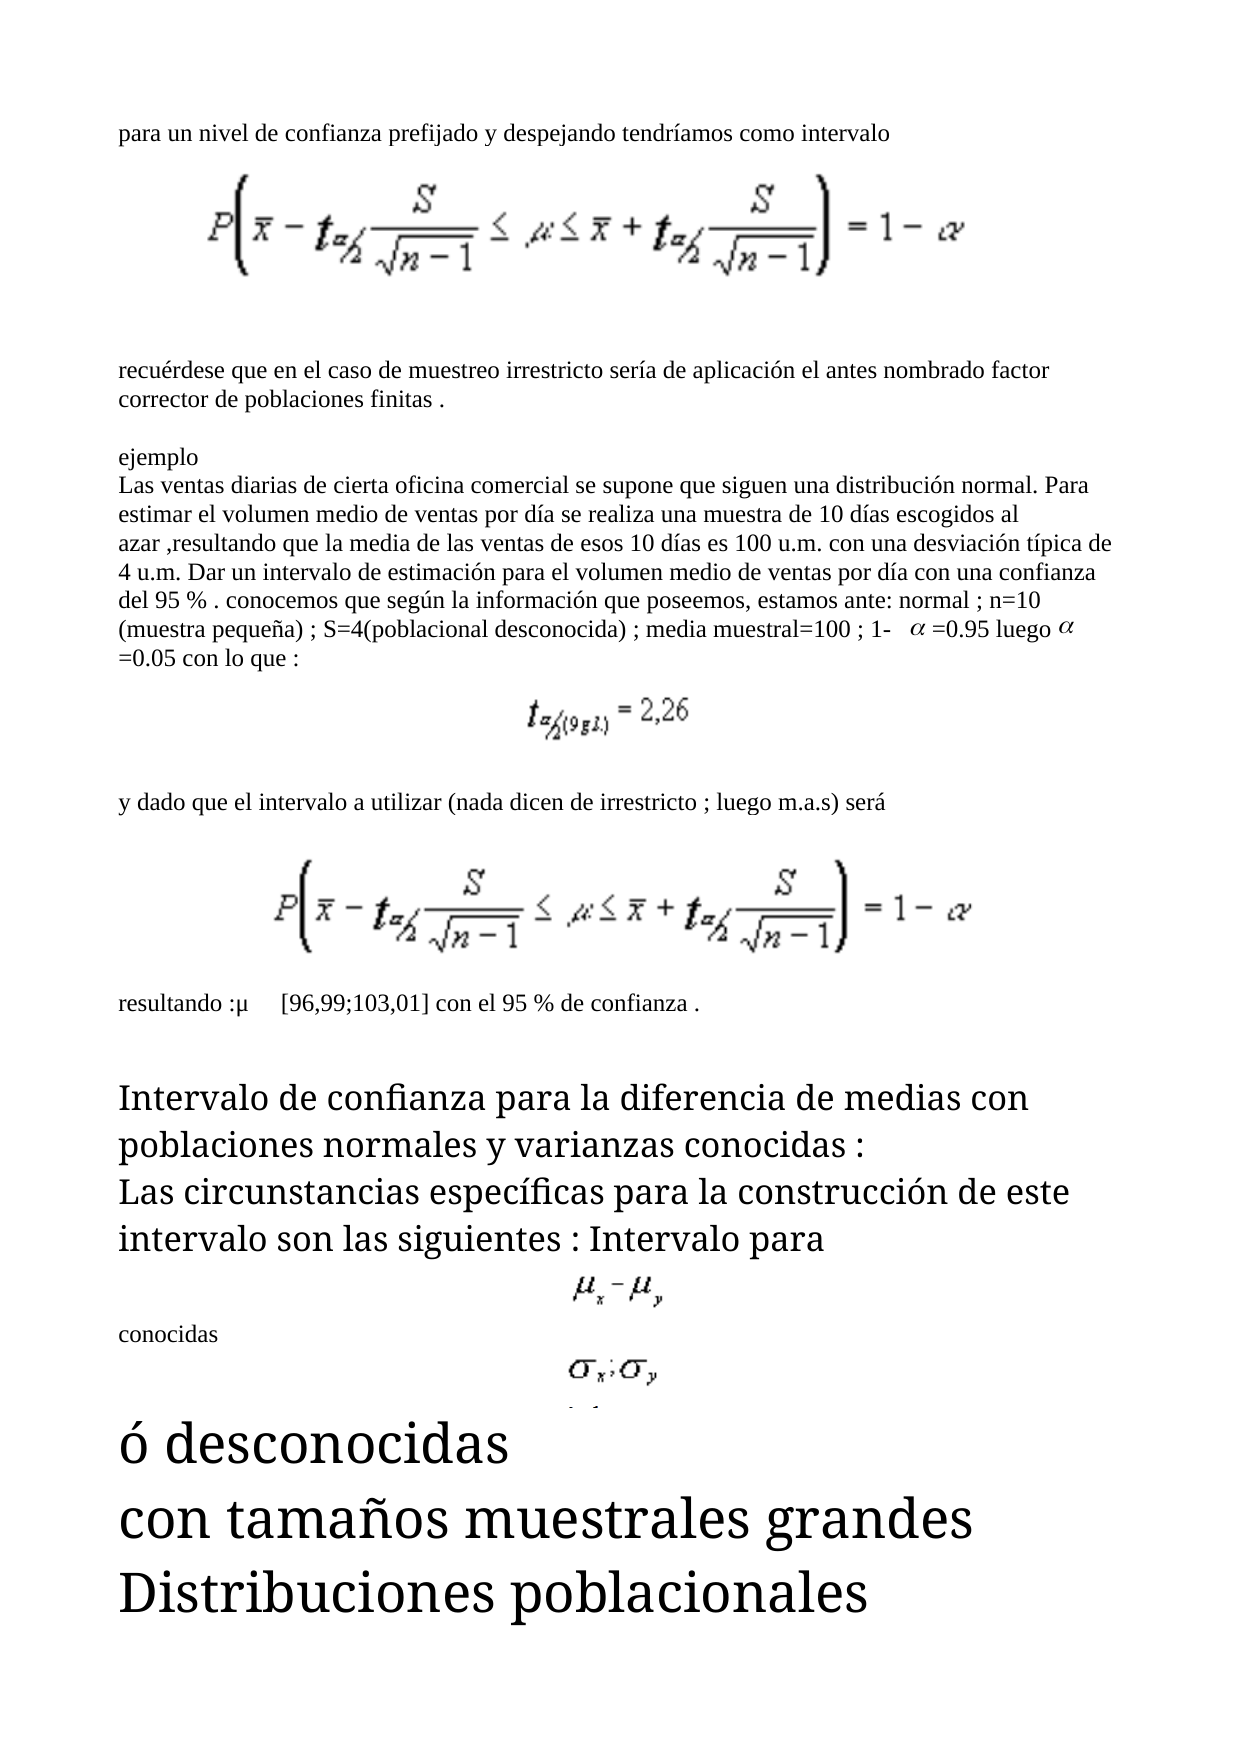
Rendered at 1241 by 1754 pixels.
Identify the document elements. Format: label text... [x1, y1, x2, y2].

picture [556, 1347, 685, 1408]
picture [252, 815, 988, 983]
text Intervalo de confianza para la diferencia de medias con poblaciones normales y varianzas conocidas : [118, 1074, 1122, 1168]
picture [178, 146, 1062, 327]
text Las circunstancias específicas para la construcción de este intervalo son las siguientes : Intervalo para [118, 1168, 1122, 1262]
text conocidas [118, 1319, 1122, 1348]
text Las ventas diarias de cierta oficina comercial se supone que siguen una distribución normal. Para estimar el volumen medio de ventas por día se realiza una muestra de 10 días escogidos al azar ,resultando que la media de las ventas de esos 10 días es 100 u.m. con una desviación típica de 4 u.m. Dar un intervalo de estimación para el volumen medio de ventas por día con una confianza del 95 % . conocemos que según la información que poseemos, estamos ante: normal ; n=10 (muestra pequeña) ; S=4(poblacional desconocida) ; media muestral=100 ; 1- =0.95 luego =0.05 con lo que : [118, 470, 1122, 672]
text recuérdese que en el caso de muestreo irrestricto sería de aplicación el antes nombrado factor corrector de poblaciones finitas . [118, 355, 1122, 413]
picture [489, 671, 751, 778]
picture [567, 1261, 673, 1319]
text para un nivel de confianza prefijado y despejando tendríamos como intervalo [118, 118, 1122, 147]
text ó desconocidas con tamaños muestrales grandes Distribuciones poblacionales [118, 1405, 1122, 1629]
text resultando :μ  [96,99;103,01] con el 95 % de confianza . [118, 988, 1122, 1017]
text ejemplo [118, 442, 1122, 470]
text y dado que el intervalo a utilizar (nada dicen de irrestricto ; luego m.a.s) será [118, 787, 1122, 815]
